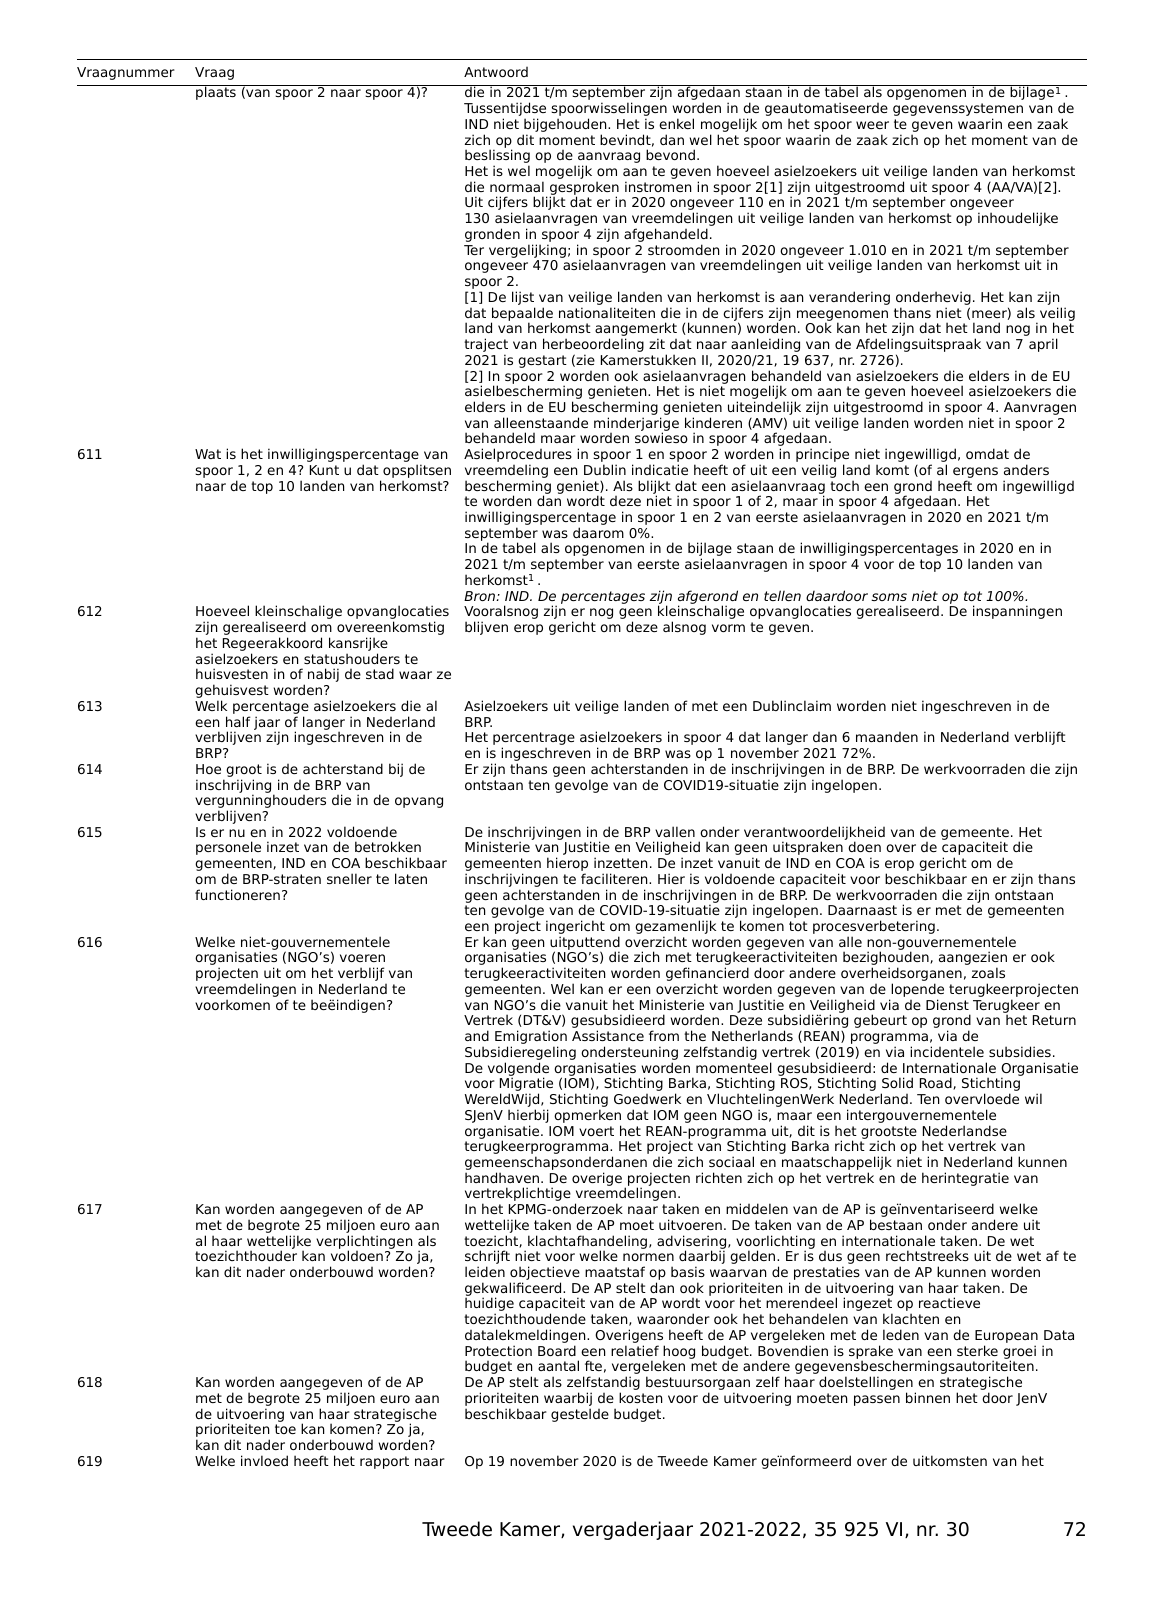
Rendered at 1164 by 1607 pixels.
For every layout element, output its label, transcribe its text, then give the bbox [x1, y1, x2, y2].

table_cell Asielprocedures in spoor 1 en spoor 2 worden in principe niet ingewilligd, omdat de vreemdeling een Dublin indicatie heeft of uit een veilig land komt (of al ergens anders bescherming geniet). Als blijkt dat een asielaanvraag toch een grond heeft om ingewilligd te worden dan wordt deze niet in spoor 1 of 2, maar in spoor 4 afgedaan. Het inwilligingspercentage in spoor 1 en 2 van eerste asielaanvragen in 2020 en 2021 t/m september was daarom 0%. In de tabel als opgenomen in de bijlage staan de inwilligingspercentages in 2020 en in 2021 t/m september van eerste asielaanvragen in spoor 4 voor de top 10 landen van herkomst1. Bron: IND. De percentages zijn afgerond en tellen daardoor soms niet op tot 100%. [458, 447, 1087, 604]
table_header Antwoord [458, 60, 1087, 85]
table_cell Welk percentage asielzoekers die al een half jaar of langer in Nederland verblijven zijn ingeschreven in de BRP? [189, 699, 458, 762]
table_cell In het KPMG-onderzoek naar taken en middelen van de AP is geïnventariseerd welke wettelijke taken de AP moet uitvoeren. De taken van de AP bestaan onder andere uit toezicht, klachtafhandeling, advisering, voorlichting en internationale taken. De wet schrijft niet voor welke normen daarbij gelden. Er is dus geen rechtstreeks uit de wet af te leiden objectieve maatstaf op basis waarvan de prestaties van de AP kunnen worden gekwalificeerd. De AP stelt dan ook prioriteiten in de uitvoering van haar taken. De huidige capaciteit van de AP wordt voor het merendeel ingezet op reactieve toezichthoudende taken, waaronder ook het behandelen van klachten en datalekmeldingen. Overigens heeft de AP vergeleken met de leden van de European Data Protection Board een relatief hoog budget. Bovendien is sprake van een sterke groei in budget en aantal fte, vergeleken met de andere gegevensbeschermingsautoriteiten. [458, 1202, 1087, 1375]
table_cell Welke invloed heeft het rapport naar [189, 1454, 458, 1469]
table_cell 619 [77, 1454, 189, 1469]
table_cell De AP stelt als zelfstandig bestuursorgaan zelf haar doelstellingen en strategische prioriteiten waarbij de kosten voor de uitvoering moeten passen binnen het door JenV beschikbaar gestelde budget. [458, 1375, 1087, 1454]
table_cell 616 [77, 935, 189, 1202]
table_cell 613 [77, 699, 189, 762]
table_cell Op 19 november 2020 is de Tweede Kamer geïnformeerd over de uitkomsten van het [458, 1454, 1087, 1469]
table_cell 611 [77, 447, 189, 604]
table_cell Kan worden aangegeven of de AP met de begrote 25 miljoen euro aan de uitvoering van haar strategische prioriteiten toe kan komen? Zo ja, kan dit nader onderbouwd worden? [189, 1375, 458, 1454]
table_header Vraag [189, 60, 458, 85]
table_cell die in 2021 t/m september zijn afgedaan staan in de tabel als opgenomen in de bijlage1. Tussentijdse spoorwisselingen worden in de geautomatiseerde gegevenssystemen van de IND niet bijgehouden. Het is enkel mogelijk om het spoor weer te geven waarin een zaak zich op dit moment bevindt, dan wel het spoor waarin de zaak zich op het moment van de beslissing op de aanvraag bevond. Het is wel mogelijk om aan te geven hoeveel asielzoekers uit veilige landen van herkomst die normaal gesproken instromen in spoor 2[1] zijn uitgestroomd uit spoor 4 (AA/VA)[2]. Uit cijfers blijkt dat er in 2020 ongeveer 110 en in 2021 t/m september ongeveer 130 asielaanvragen van vreemdelingen uit veilige landen van herkomst op inhoudelijke gronden in spoor 4 zijn afgehandeld. Ter vergelijking; in spoor 2 stroomden in 2020 ongeveer 1.010 en in 2021 t/m september ongeveer 470 asielaanvragen van vreemdelingen uit veilige landen van herkomst uit in spoor 2. [1] De lijst van veilige landen van herkomst is aan verandering onderhevig. Het kan zijn dat bepaalde nationaliteiten die in de cijfers zijn meegenomen thans niet (meer) als veilig land van herkomst aangemerkt (kunnen) worden. Ook kan het zijn dat het land nog in het traject van herbeoordeling zit dat naar aanleiding van de Afdelingsuitspraak van 7 april 2021 is gestart (zie Kamerstukken II, 2020/21, 19 637, nr. 2726). [2] In spoor 2 worden ook asielaanvragen behandeld van asielzoekers die elders in de EU asielbescherming genieten. Het is niet mogelijk om aan te geven hoeveel asielzoekers die elders in de EU bescherming genieten uiteindelijk zijn uitgestroomd in spoor 4. Aanvragen van alleenstaande minderjarige kinderen (AMV) uit veilige landen worden niet in spoor 2 behandeld maar worden sowieso in spoor 4 afgedaan. [458, 86, 1087, 447]
table_cell 615 [77, 825, 189, 934]
table_cell plaats (van spoor 2 naar spoor 4)? [189, 86, 458, 447]
table_header Vraagnummer [77, 60, 189, 85]
table_cell 617 [77, 1202, 189, 1375]
table_cell 618 [77, 1375, 189, 1454]
table_cell [77, 86, 189, 447]
table_cell Er zijn thans geen achterstanden in de inschrijvingen in de BRP. De werkvoorraden die zijn ontstaan ten gevolge van de COVID19-situatie zijn ingelopen. [458, 762, 1087, 824]
table_cell Asielzoekers uit veilige landen of met een Dublinclaim worden niet ingeschreven in de BRP. Het percentrage asielzoekers in spoor 4 dat langer dan 6 maanden in Nederland verblijft en is ingeschreven in de BRP was op 1 november 2021 72%. [458, 699, 1087, 762]
table_cell 614 [77, 762, 189, 824]
table_cell Wat is het inwilligingspercentage van spoor 1, 2 en 4? Kunt u dat opsplitsen naar de top 10 landen van herkomst? [189, 447, 458, 604]
table_cell De inschrijvingen in de BRP vallen onder verantwoordelijkheid van de gemeente. Het Ministerie van Justitie en Veiligheid kan geen uitspraken doen over de capaciteit die gemeenten hierop inzetten. De inzet vanuit de IND en COA is erop gericht om de inschrijvingen te faciliteren. Hier is voldoende capaciteit voor beschikbaar en er zijn thans geen achterstanden in de inschrijvingen in de BRP. De werkvoorraden die zijn ontstaan ten gevolge van de COVID-19-situatie zijn ingelopen. Daarnaast is er met de gemeenten een project ingericht om gezamenlijk te komen tot procesverbetering. [458, 825, 1087, 934]
table_cell Er kan geen uitputtend overzicht worden gegeven van alle non-gouvernementele organisaties (NGO’s) die zich met terugkeeractiviteiten bezighouden, aangezien er ook terugkeeractiviteiten worden gefinancierd door andere overheidsorganen, zoals gemeenten. Wel kan er een overzicht worden gegeven van de lopende terugkeerprojecten van NGO’s die vanuit het Ministerie van Justitie en Veiligheid via de Dienst Terugkeer en Vertrek (DT&V) gesubsidieerd worden. Deze subsidiëring gebeurt op grond van het Return and Emigration Assistance from the Netherlands (REAN) programma, via de Subsidieregeling ondersteuning zelfstandig vertrek (2019) en via incidentele subsidies. De volgende organisaties worden momenteel gesubsidieerd: de Internationale Organisatie voor Migratie (IOM), Stichting Barka, Stichting ROS, Stichting Solid Road, Stichting WereldWijd, Stichting Goedwerk en VluchtelingenWerk Nederland. Ten overvloede wil SJenV hierbij opmerken dat IOM geen NGO is, maar een intergouvernementele organisatie. IOM voert het REAN-programma uit, dit is het grootste Nederlandse terugkeerprogramma. Het project van Stichting Barka richt zich op het vertrek van gemeenschapsonderdanen die zich sociaal en maatschappelijk niet in Nederland kunnen handhaven. De overige projecten richten zich op het vertrek en de herintegratie van vertrekplichtige vreemdelingen. [458, 935, 1087, 1202]
table_cell Hoeveel kleinschalige opvanglocaties zijn gerealiseerd om overeenkomstig het Regeerakkoord kansrijke asielzoekers en statushouders te huisvesten in of nabij de stad waar ze gehuisvest worden? [189, 604, 458, 699]
table_cell Is er nu en in 2022 voldoende personele inzet van de betrokken gemeenten, IND en COA beschikbaar om de BRP-straten sneller te laten functioneren? [189, 825, 458, 934]
table_cell Vooralsnog zijn er nog geen kleinschalige opvanglocaties gerealiseerd. De inspanningen blijven erop gericht om deze alsnog vorm te geven. [458, 604, 1087, 699]
table_cell Welke niet-gouvernementele organisaties (NGO’s) voeren projecten uit om het verblijf van vreemdelingen in Nederland te voorkomen of te beëindigen? [189, 935, 458, 1202]
table_cell Hoe groot is de achterstand bij de inschrijving in de BRP van vergunninghouders die in de opvang verblijven? [189, 762, 458, 824]
table_cell 612 [77, 604, 189, 699]
table_cell Kan worden aangegeven of de AP met de begrote 25 miljoen euro aan al haar wettelijke verplichtingen als toezichthouder kan voldoen? Zo ja, kan dit nader onderbouwd worden? [189, 1202, 458, 1375]
